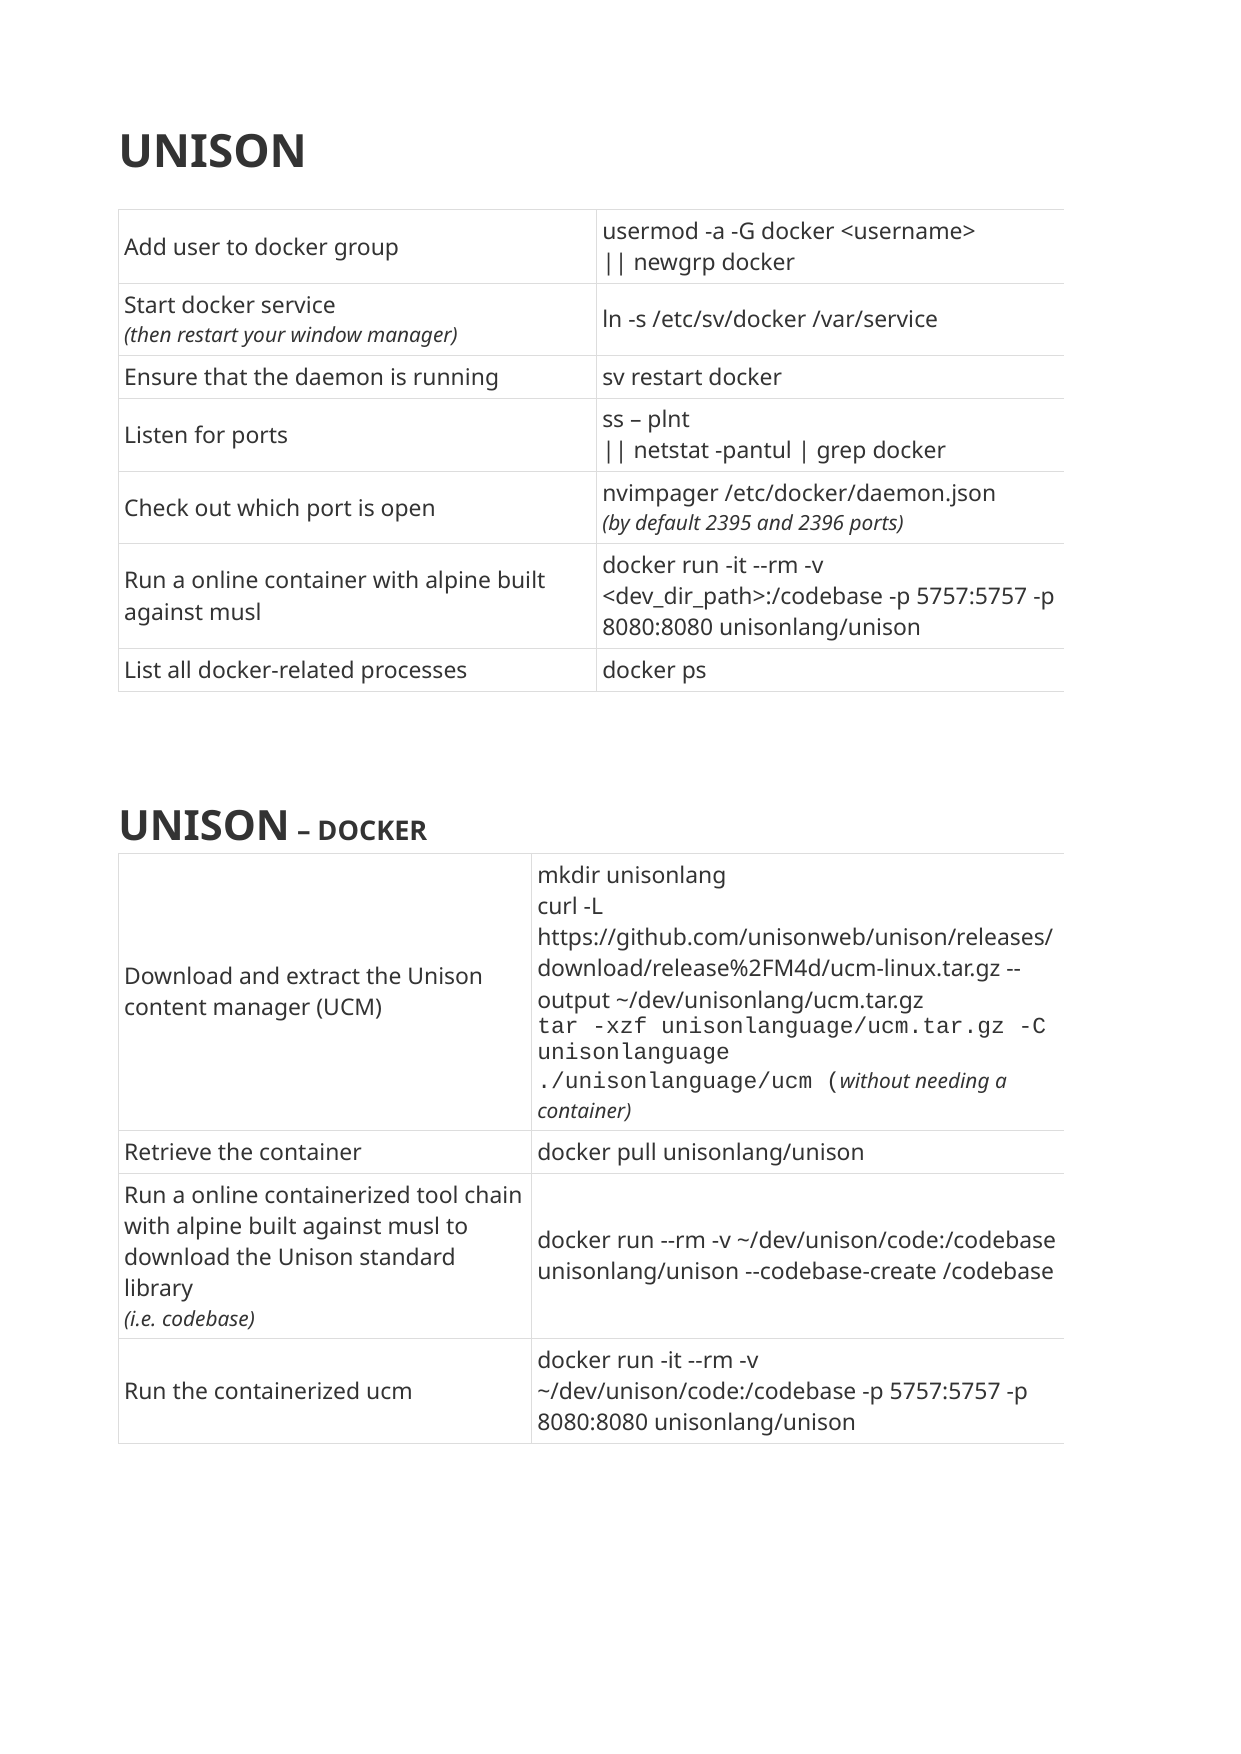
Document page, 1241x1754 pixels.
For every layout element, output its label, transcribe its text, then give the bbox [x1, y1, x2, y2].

table_cell ln -s /etc/sv/docker /var/service [597, 284, 1063, 354]
table_cell sv restart docker [597, 356, 1063, 397]
table_cell docker ps [597, 649, 1063, 691]
table_cell Retrieve the container [119, 1131, 531, 1173]
table_cell List all docker-related processes [119, 649, 596, 691]
table_cell docker pull unisonlang/unison [532, 1131, 1064, 1173]
table_cell Ensure that the daemon is running [119, 356, 596, 397]
table_header Add user to docker group [119, 210, 596, 283]
table_cell ss – plnt || netstat -pantul | grep docker [597, 399, 1063, 471]
table_cell Run a online container with alpine built against musl [119, 544, 596, 648]
text UNISON – DOCKER [118, 796, 1122, 853]
table_cell nvimpager /etc/docker/daemon.json (by default 2395 and 2396 ports) [597, 472, 1063, 543]
table_header mkdir unisonlang curl -L https://github.com/unisonweb/unison/releases/download/release%2FM4d/ucm-linux.tar.gz --output ~/dev/unisonlang/ucm.tar.gz tar -xzf unisonlanguage/ucm.tar.gz -C unisonlanguage ./unisonlanguage/ucm (without needing a container) [532, 854, 1064, 1130]
table_cell docker run -it --rm -v <dev_dir_path>:/codebase -p 5757:5757 -p 8080:8080 unisonlang/unison [597, 544, 1063, 648]
table_cell Start docker service (then restart your window manager) [119, 284, 596, 354]
table_cell Run the containerized ucm [119, 1339, 531, 1443]
table_cell Check out which port is open [119, 472, 596, 543]
table_cell docker run -it --rm -v ~/dev/unison/code:/codebase -p 5757:5757 -p 8080:8080 unisonlang/unison [532, 1339, 1064, 1443]
table_header Download and extract the Unison content manager (UCM) [119, 854, 531, 1130]
table_cell Run a online containerized tool chain with alpine built against musl to download the Unison standard library (i.e. codebase) [119, 1174, 531, 1338]
table_header usermod -a -G docker <username> || newgrp docker [597, 210, 1063, 283]
table_cell docker run --rm -v ~/dev/unison/code:/codebase unisonlang/unison --codebase-create /codebase [532, 1174, 1064, 1338]
table_cell Listen for ports [119, 399, 596, 471]
text UNISON [118, 118, 1122, 181]
